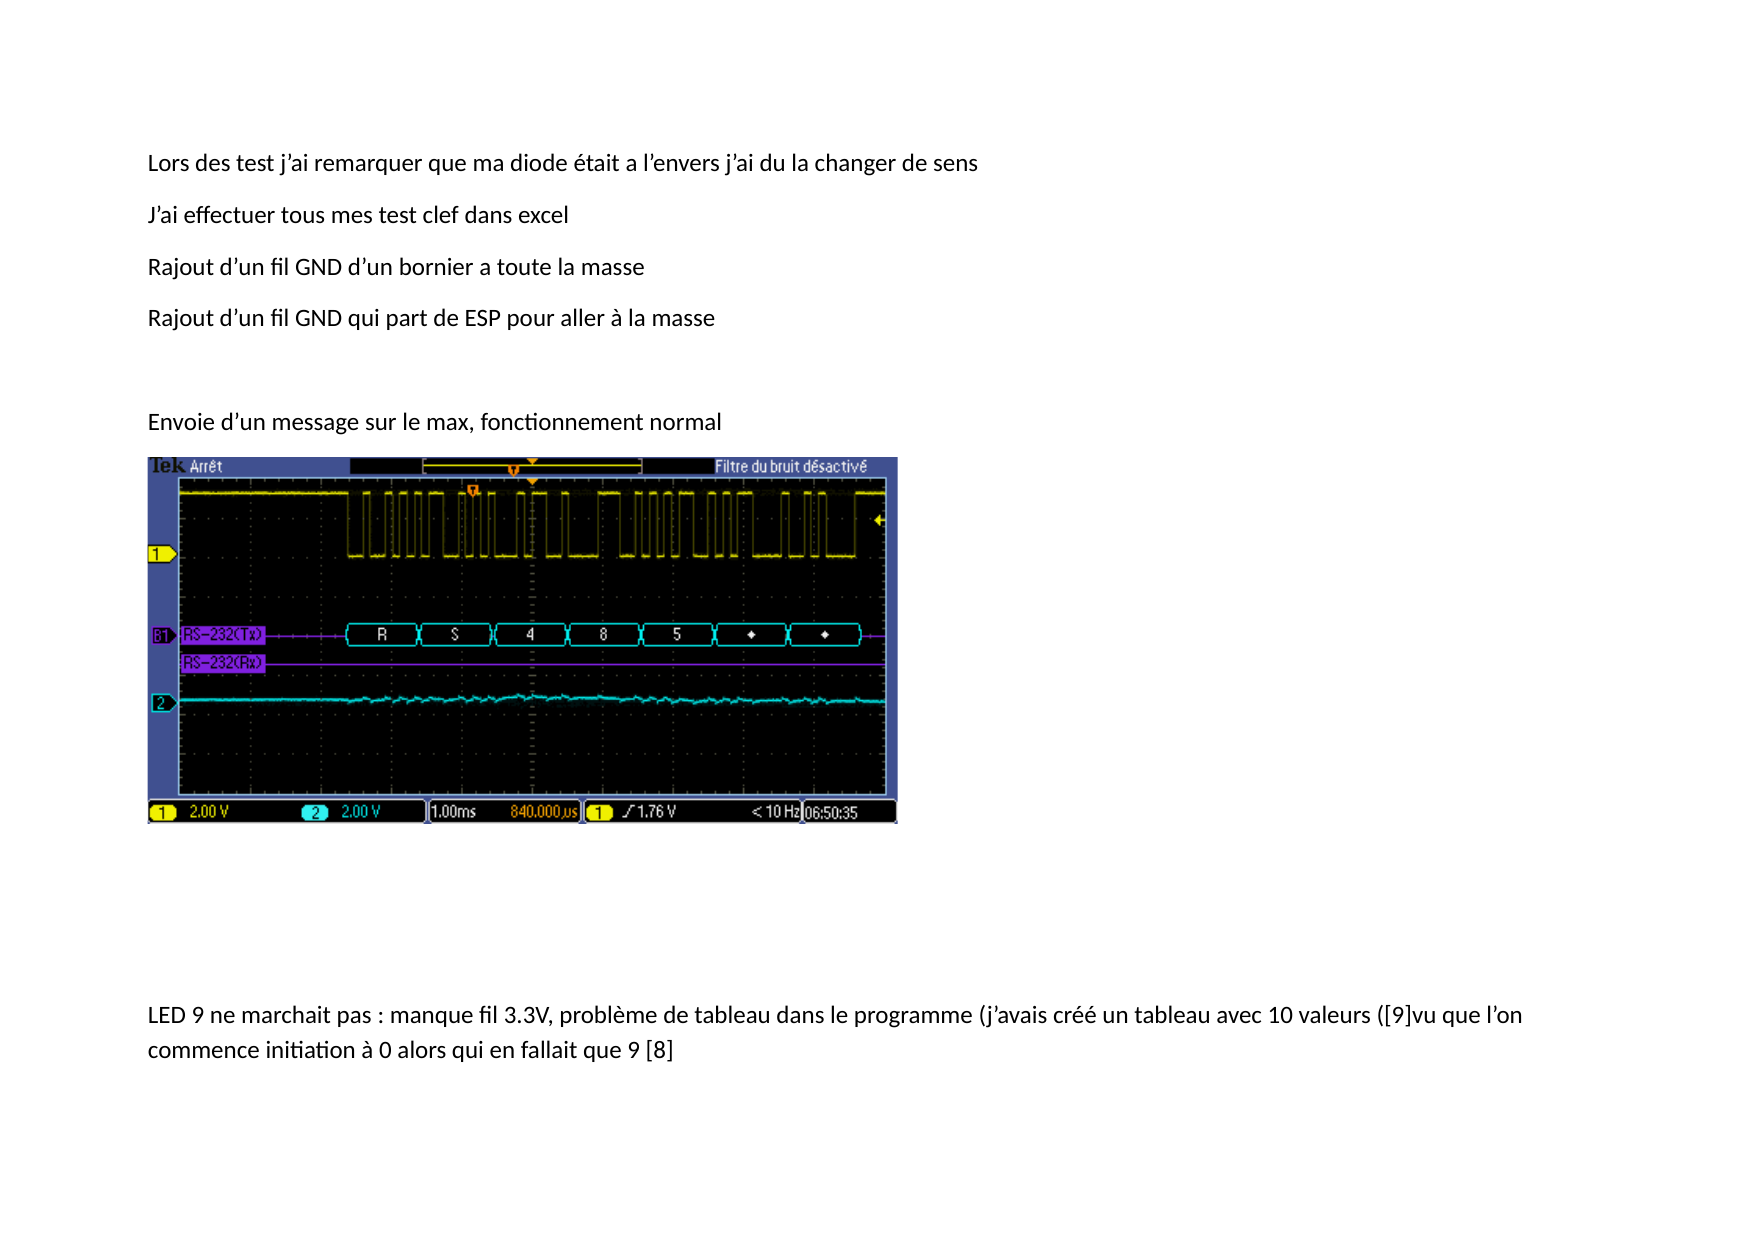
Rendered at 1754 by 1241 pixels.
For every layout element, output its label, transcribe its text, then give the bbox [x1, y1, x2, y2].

text Lors des test j’ai remarquer que ma diode était a l’envers j’ai du la changer de sens [148, 148, 1606, 178]
text J’ai effectuer tous mes test clef dans excel [148, 199, 1606, 230]
text Rajout d’un fil GND d’un bornier a toute la masse [148, 251, 1606, 281]
text LED 9 ne marchait pas : manque fil 3.3V, problème de tableau dans le programme (j’avais créé un tableau avec 10 valeurs ([9]vu que l’on commence initiation à 0 alors qui en fallait que 9 [8] [148, 999, 1606, 1065]
text Envoie d’un message sur le max, fonctionnement normal [148, 406, 1606, 436]
text Rajout d’un fil GND qui part de ESP pour aller à la masse [148, 303, 1606, 333]
